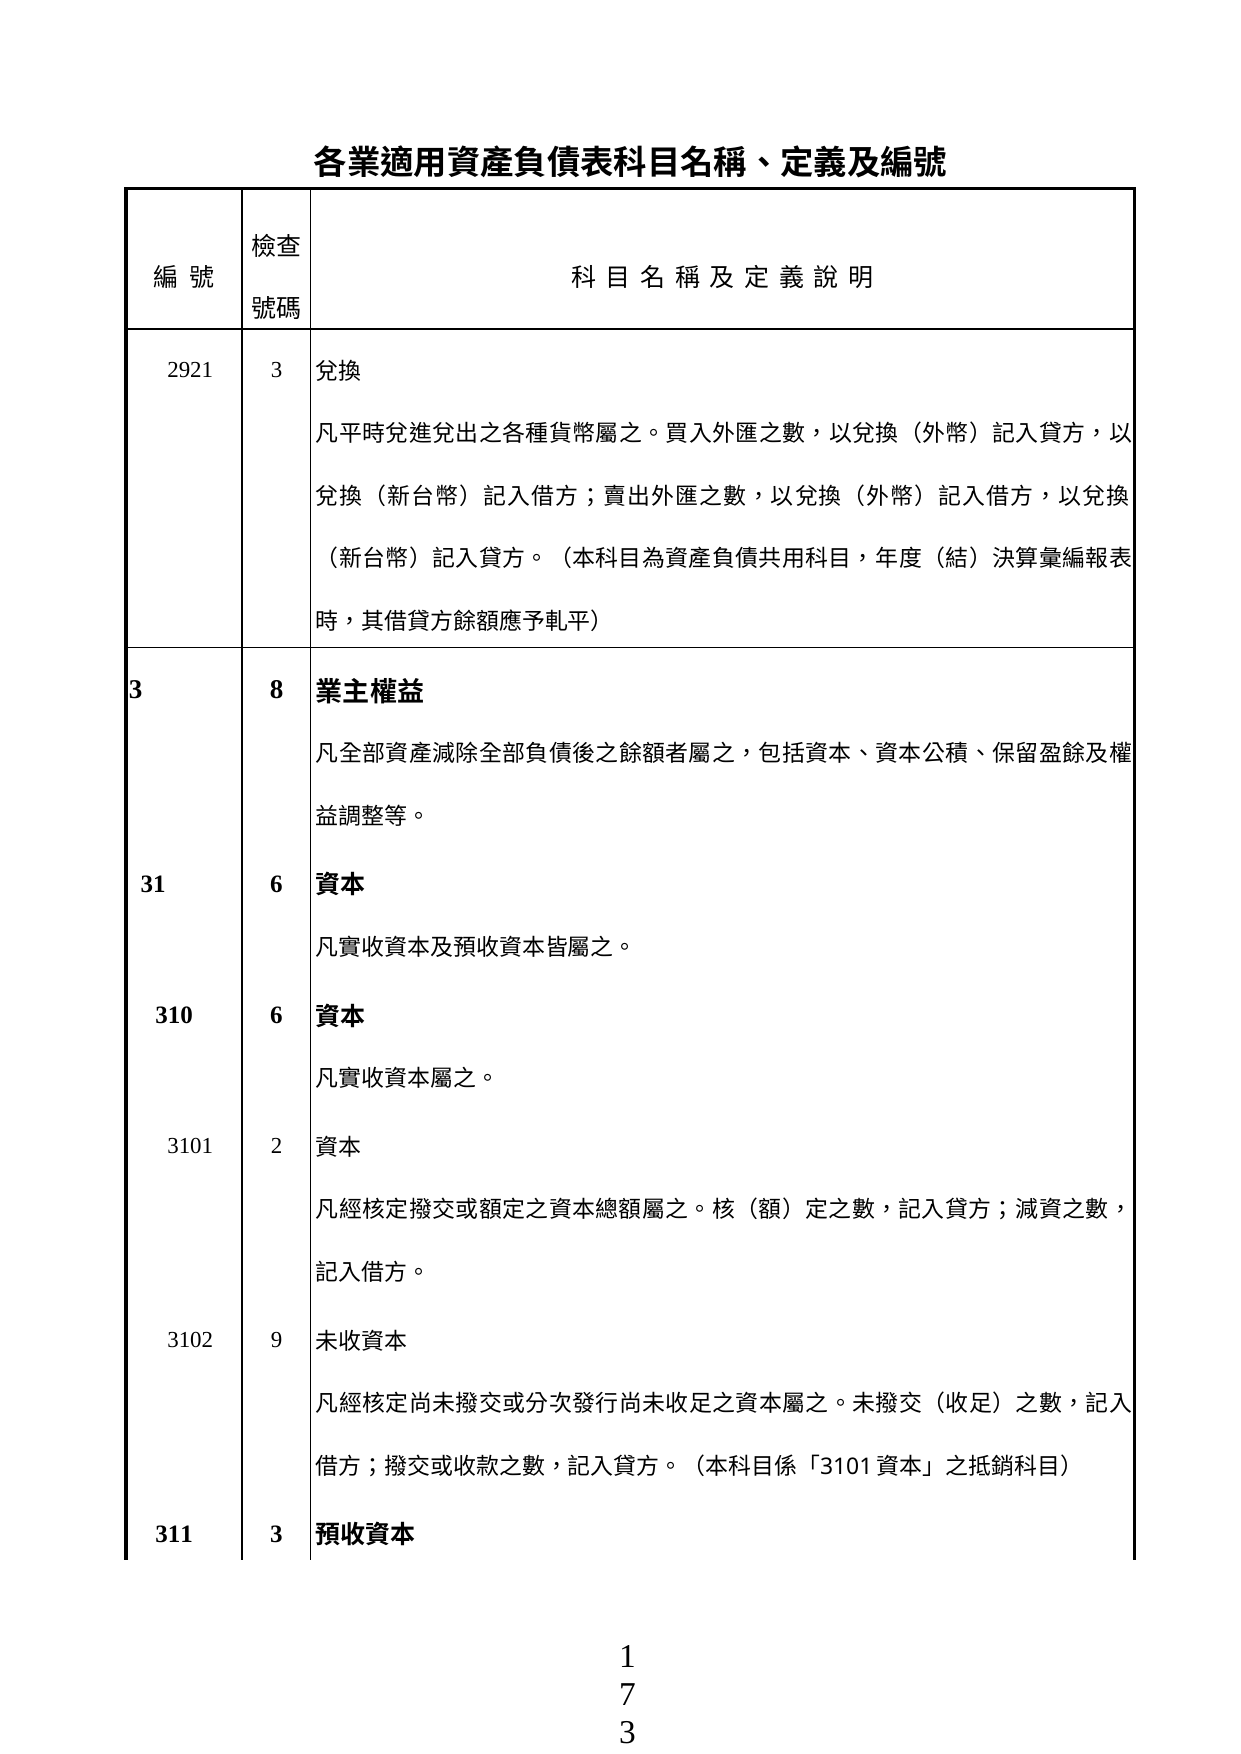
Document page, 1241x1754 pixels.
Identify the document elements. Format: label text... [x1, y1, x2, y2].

table_cell 311 [128, 1491, 241, 1560]
table_cell 預收資本 [311, 1491, 1133, 1560]
table_cell 業主權益 凡全部資產減除全部負債後之餘額者屬之，包括資本、資本公積、保留盈餘及權益調整等。 [311, 648, 1133, 841]
table_cell 6 [243, 973, 310, 1104]
table_cell 3102 [128, 1298, 241, 1491]
table_cell 310 [128, 973, 241, 1104]
table_cell 3 [128, 648, 241, 841]
table_cell 科 目 名 稱 及 定 義 說 明 [311, 190, 1133, 328]
table_cell 兌換 凡平時兌進兌出之各種貨幣屬之。買入外匯之數，以兌換（外幣）記入貸方，以兌換（新台幣）記入借方；賣出外匯之數，以兌換（外幣）記入借方，以兌換（新台幣）記入貸方。（本科目為資產負債共用科目，年度（結）決算彙編報表時，其借貸方餘額應予軋平） [311, 330, 1133, 647]
table_cell 檢查號碼 [243, 190, 310, 328]
table_cell [106, 647, 124, 841]
table_cell 31 [128, 841, 241, 973]
table_header 各業適用資產負債表科目名稱、定義及編號 [126, 112, 1134, 187]
table_cell 編 號 [128, 190, 241, 328]
table_cell [106, 1298, 124, 1491]
table_cell 2 [243, 1104, 310, 1298]
table_cell [106, 1491, 124, 1560]
table_cell [106, 1104, 124, 1298]
table_cell 8 [243, 648, 310, 841]
table_cell 3 [243, 1491, 310, 1560]
table_cell 2921 [128, 330, 241, 647]
table_cell [106, 973, 124, 1104]
table_cell 資本 凡實收資本屬之。 [311, 973, 1133, 1104]
table_cell 3 [243, 330, 310, 647]
table_cell [106, 328, 124, 647]
table_cell 資本 凡經核定撥交或額定之資本總額屬之。核（額）定之數，記入貸方；減資之數，記入借方。 [311, 1104, 1133, 1298]
table_cell [106, 841, 124, 973]
table_cell 9 [243, 1298, 310, 1491]
table_cell [106, 187, 124, 328]
table_cell 6 [243, 841, 310, 973]
table_cell 3101 [128, 1104, 241, 1298]
table_header [106, 112, 126, 187]
table_cell 未收資本 凡經核定尚未撥交或分次發行尚未收足之資本屬之。未撥交（收足）之數，記入借方；撥交或收款之數，記入貸方。（本科目係「3101資本」之抵銷科目） [311, 1298, 1133, 1491]
table_cell 資本 凡實收資本及預收資本皆屬之。 [311, 841, 1133, 973]
